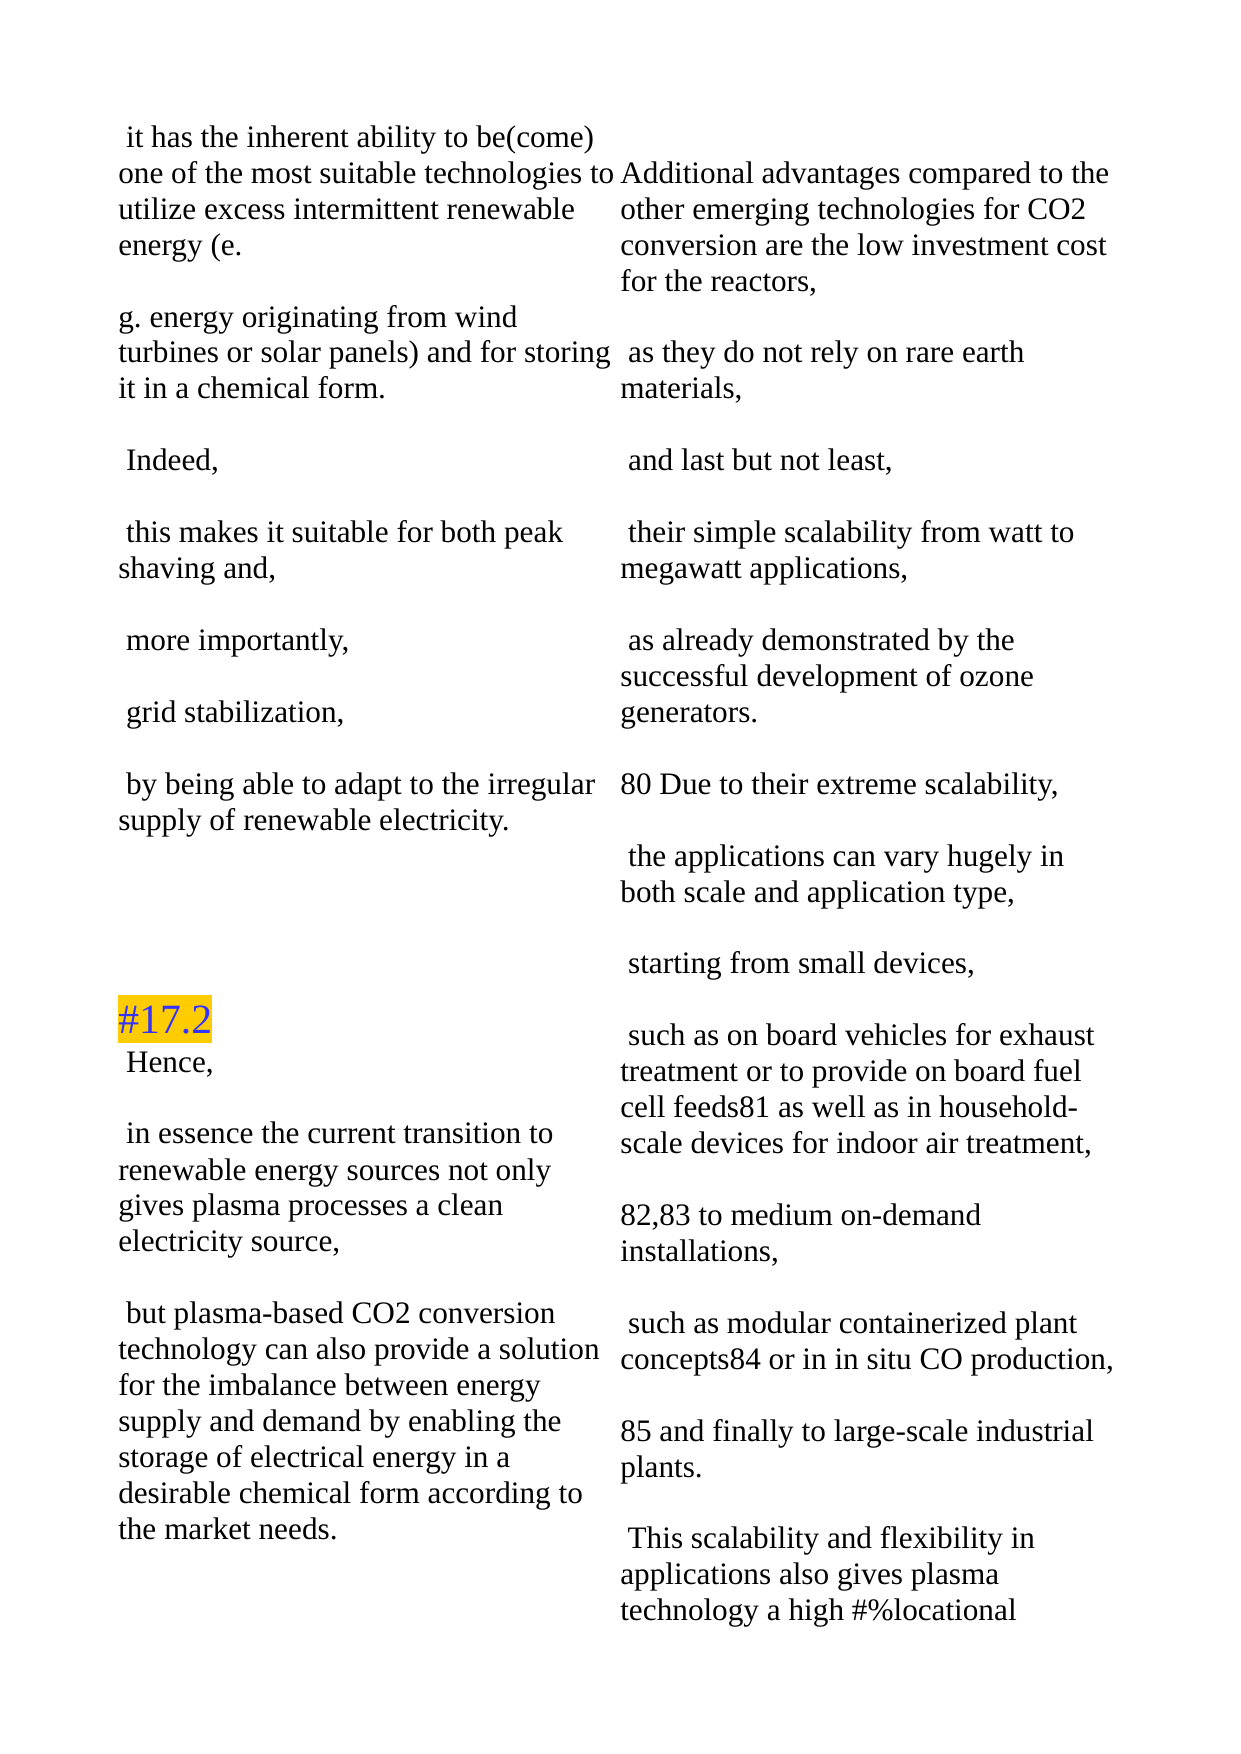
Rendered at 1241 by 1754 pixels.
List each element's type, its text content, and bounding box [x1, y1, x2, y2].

text 80 Due to their extreme scalability, [620, 765, 1122, 801]
text #17.2 [118, 995, 620, 1043]
text the applications can vary hugely in both scale and application type, [620, 837, 1122, 909]
text more importantly, [118, 621, 620, 657]
text Indeed, [118, 442, 620, 477]
text Additional advantages compared to the other emerging technologies for CO2 conversion are the low investment cost for the reactors, [620, 154, 1122, 298]
text by being able to adapt to the irregular supply of renewable electricity. [118, 765, 620, 837]
text g. energy originating from wind turbines or solar panels) and for storing it in a chemical form. [118, 298, 620, 406]
text it has the inherent ability to be(come) one of the most suitable technologies to utilize excess intermittent renewable energy (e. [118, 118, 620, 262]
text in essence the current transition to renewable energy sources not only gives plasma processes a clean electricity source, [118, 1115, 620, 1258]
text as they do not rely on rare earth materials, [620, 334, 1122, 406]
text and last but not least, [620, 442, 1122, 477]
text This scalability and flexibility in applications also gives plasma technology a high #%locational [620, 1520, 1122, 1627]
text 85 and finally to large-scale industrial plants. [620, 1412, 1122, 1484]
text 82,83 to medium on-demand installations, [620, 1196, 1122, 1268]
text but plasma-based CO2 conversion technology can also provide a solution for the imbalance between energy supply and demand by enabling the storage of electrical energy in a desirable chemical form according to the market needs. [118, 1294, 620, 1546]
text their simple scalability from watt to megawatt applications, [620, 513, 1122, 585]
text grid stabilization, [118, 693, 620, 729]
text Hence, [118, 1043, 620, 1079]
text as already demonstrated by the successful development of ozone generators. [620, 621, 1122, 729]
text such as on board vehicles for exhaust treatment or to provide on board fuel cell feeds81 as well as in household-scale devices for indoor air treatment, [620, 1017, 1122, 1160]
text this makes it suitable for both peak shaving and, [118, 513, 620, 585]
text such as modular containerized plant concepts84 or in in situ CO production, [620, 1304, 1122, 1376]
text starting from small devices, [620, 945, 1122, 981]
